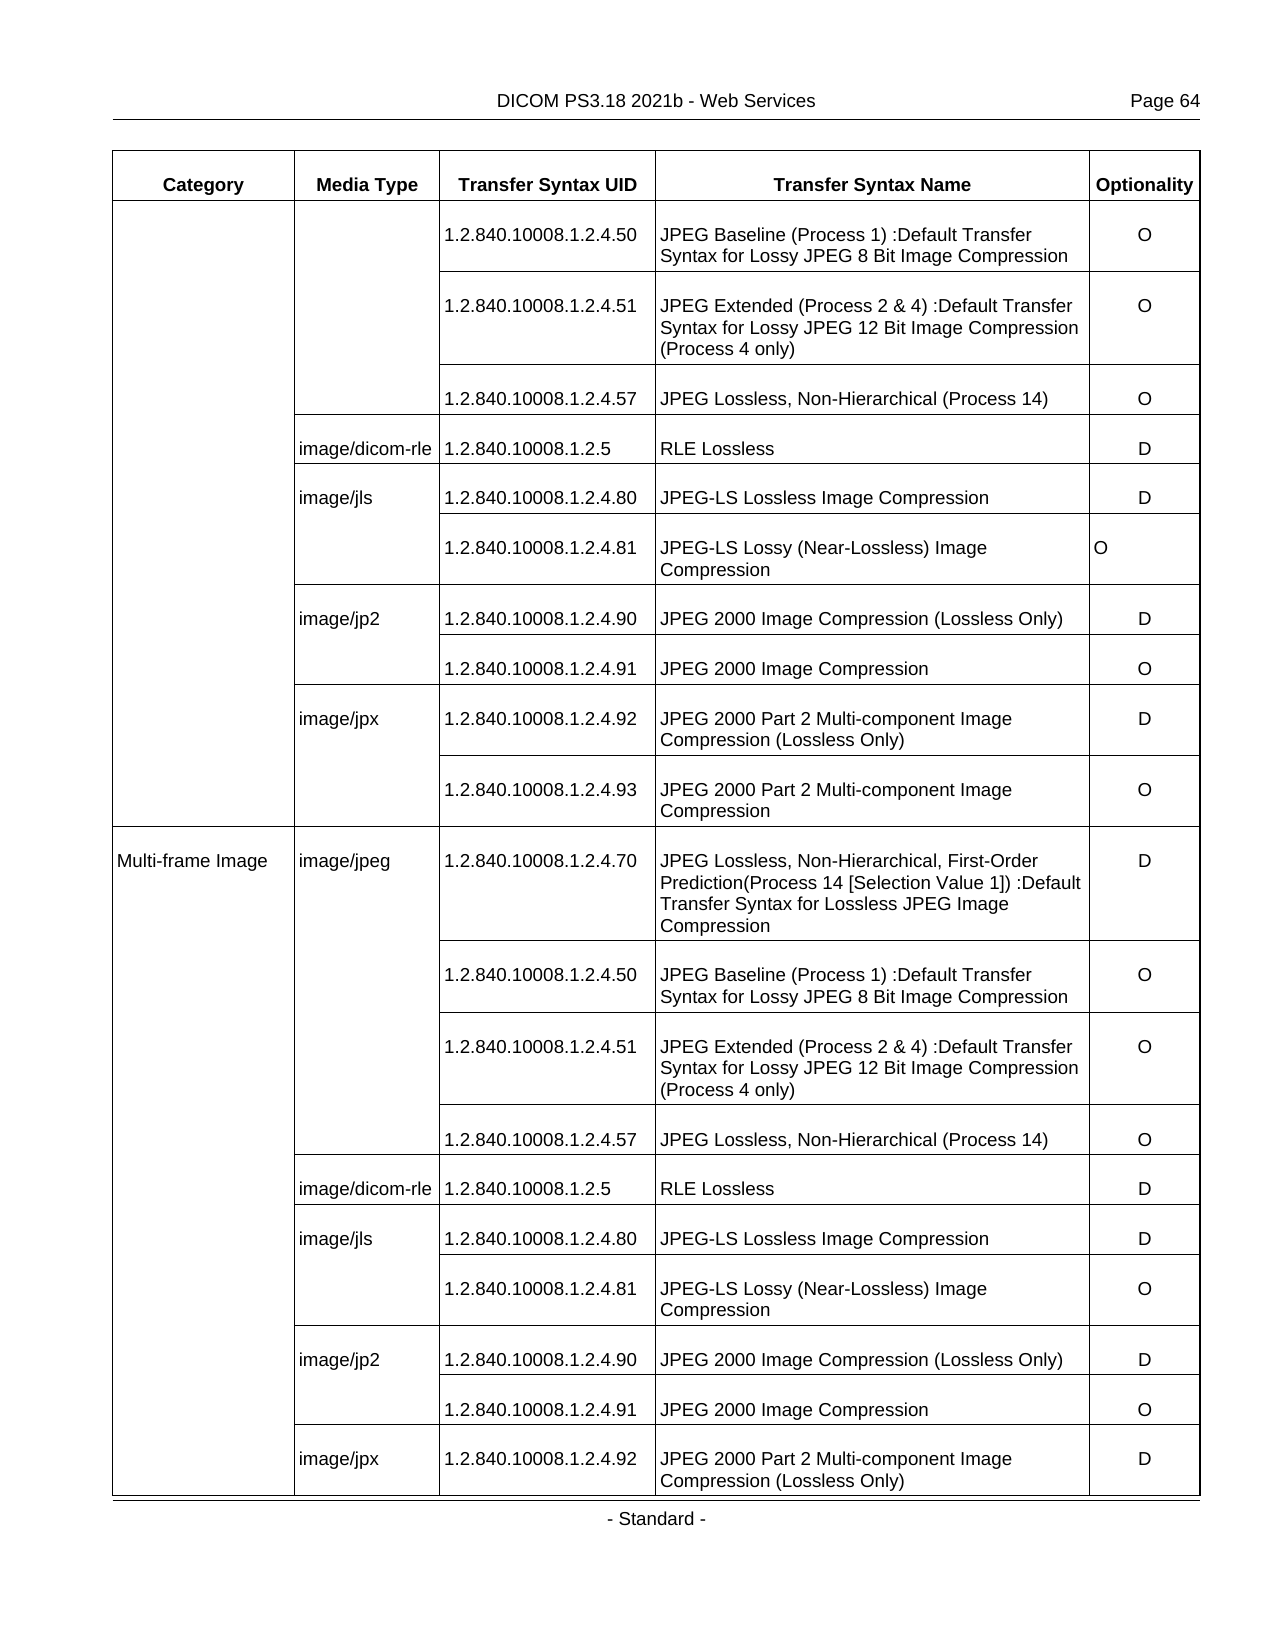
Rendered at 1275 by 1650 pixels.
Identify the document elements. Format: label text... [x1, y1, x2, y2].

table_cell JPEG 2000 Part 2 Multi-component Image Compression [656, 756, 1089, 826]
table_cell D [1090, 827, 1199, 940]
table_cell D [1090, 1425, 1199, 1495]
table_cell 1.2.840.10008.1.2.4.90 [440, 585, 655, 634]
table_cell JPEG 2000 Image Compression [656, 635, 1089, 683]
table_cell O [1090, 1375, 1199, 1424]
table_header Category [113, 151, 294, 200]
table_cell JPEG 2000 Image Compression [656, 1375, 1089, 1424]
table_cell D [1090, 464, 1199, 513]
table_cell JPEG Extended (Process 2 & 4) :Default Transfer Syntax for Lossy JPEG 12 Bit Image Compression (Process 4 only) [656, 1013, 1089, 1104]
table_cell 1.2.840.10008.1.2.4.50 [440, 201, 655, 271]
table_cell 1.2.840.10008.1.2.4.51 [440, 1013, 655, 1104]
table_cell O [1090, 756, 1199, 826]
table_cell D [1090, 1155, 1199, 1204]
table_header Transfer Syntax UID [440, 151, 655, 200]
table_cell D [1090, 685, 1199, 755]
table_cell JPEG-LS Lossy (Near-Lossless) Image Compression [656, 514, 1089, 584]
table_header Optionality [1090, 151, 1199, 200]
table_cell JPEG-LS Lossless Image Compression [656, 464, 1089, 513]
table_cell image/jls [295, 464, 439, 584]
table_cell [295, 201, 439, 413]
table_cell 1.2.840.10008.1.2.4.91 [440, 1375, 655, 1424]
table_cell image/dicom-rle [295, 415, 439, 463]
table_cell image/dicom-rle [295, 1155, 439, 1204]
table_cell JPEG 2000 Image Compression (Lossless Only) [656, 585, 1089, 634]
table_cell RLE Lossless [656, 415, 1089, 463]
table_cell 1.2.840.10008.1.2.4.70 [440, 827, 655, 940]
table_cell 1.2.840.10008.1.2.4.51 [440, 272, 655, 364]
table_cell O [1090, 941, 1199, 1012]
table_cell O [1090, 635, 1199, 683]
table_cell image/jpeg [295, 827, 439, 1154]
table_cell O [1090, 514, 1199, 584]
table_cell JPEG Lossless, Non-Hierarchical, First-Order Prediction(Process 14 [Selection Value 1]) :Default Transfer Syntax for Lossless JPEG Image Compression [656, 827, 1089, 940]
table_header Media Type [295, 151, 439, 200]
table_cell image/jpx [295, 1425, 439, 1495]
table_cell D [1090, 415, 1199, 463]
table_cell O [1090, 1105, 1199, 1154]
table_cell JPEG Lossless, Non-Hierarchical (Process 14) [656, 1105, 1089, 1154]
table_cell JPEG Baseline (Process 1) :Default Transfer Syntax for Lossy JPEG 8 Bit Image Compression [656, 941, 1089, 1012]
table_cell 1.2.840.10008.1.2.4.92 [440, 685, 655, 755]
table_cell image/jp2 [295, 585, 439, 683]
table_cell 1.2.840.10008.1.2.4.80 [440, 1205, 655, 1253]
table_cell 1.2.840.10008.1.2.4.57 [440, 365, 655, 413]
table_cell 1.2.840.10008.1.2.4.90 [440, 1326, 655, 1374]
table_cell 1.2.840.10008.1.2.4.57 [440, 1105, 655, 1154]
table_cell JPEG 2000 Image Compression (Lossless Only) [656, 1326, 1089, 1374]
table_cell 1.2.840.10008.1.2.5 [440, 1155, 655, 1204]
table_cell JPEG Baseline (Process 1) :Default Transfer Syntax for Lossy JPEG 8 Bit Image Compression [656, 201, 1089, 271]
table_cell 1.2.840.10008.1.2.5 [440, 415, 655, 463]
table_cell JPEG 2000 Part 2 Multi-component Image Compression (Lossless Only) [656, 1425, 1089, 1495]
table_cell O [1090, 272, 1199, 364]
table_cell D [1090, 1326, 1199, 1374]
table_cell Multi-frame Image [113, 827, 294, 1495]
table_cell D [1090, 1205, 1199, 1253]
table_cell 1.2.840.10008.1.2.4.91 [440, 635, 655, 683]
table_cell 1.2.840.10008.1.2.4.81 [440, 514, 655, 584]
table_cell image/jls [295, 1205, 439, 1325]
table_cell O [1090, 365, 1199, 413]
table_cell image/jpx [295, 685, 439, 826]
table_cell JPEG 2000 Part 2 Multi-component Image Compression (Lossless Only) [656, 685, 1089, 755]
table_cell O [1090, 201, 1199, 271]
table_cell [113, 201, 294, 826]
table_cell O [1090, 1013, 1199, 1104]
table_cell RLE Lossless [656, 1155, 1089, 1204]
table_cell JPEG Extended (Process 2 & 4) :Default Transfer Syntax for Lossy JPEG 12 Bit Image Compression (Process 4 only) [656, 272, 1089, 364]
table_cell 1.2.840.10008.1.2.4.50 [440, 941, 655, 1012]
table_cell 1.2.840.10008.1.2.4.80 [440, 464, 655, 513]
table_header Transfer Syntax Name [656, 151, 1089, 200]
table_cell 1.2.840.10008.1.2.4.93 [440, 756, 655, 826]
table_cell O [1090, 1255, 1199, 1325]
table_cell JPEG-LS Lossy (Near-Lossless) Image Compression [656, 1255, 1089, 1325]
table_cell D [1090, 585, 1199, 634]
table_cell JPEG-LS Lossless Image Compression [656, 1205, 1089, 1253]
table_cell 1.2.840.10008.1.2.4.81 [440, 1255, 655, 1325]
table_cell JPEG Lossless, Non-Hierarchical (Process 14) [656, 365, 1089, 413]
table_cell 1.2.840.10008.1.2.4.92 [440, 1425, 655, 1495]
table_cell image/jp2 [295, 1326, 439, 1424]
